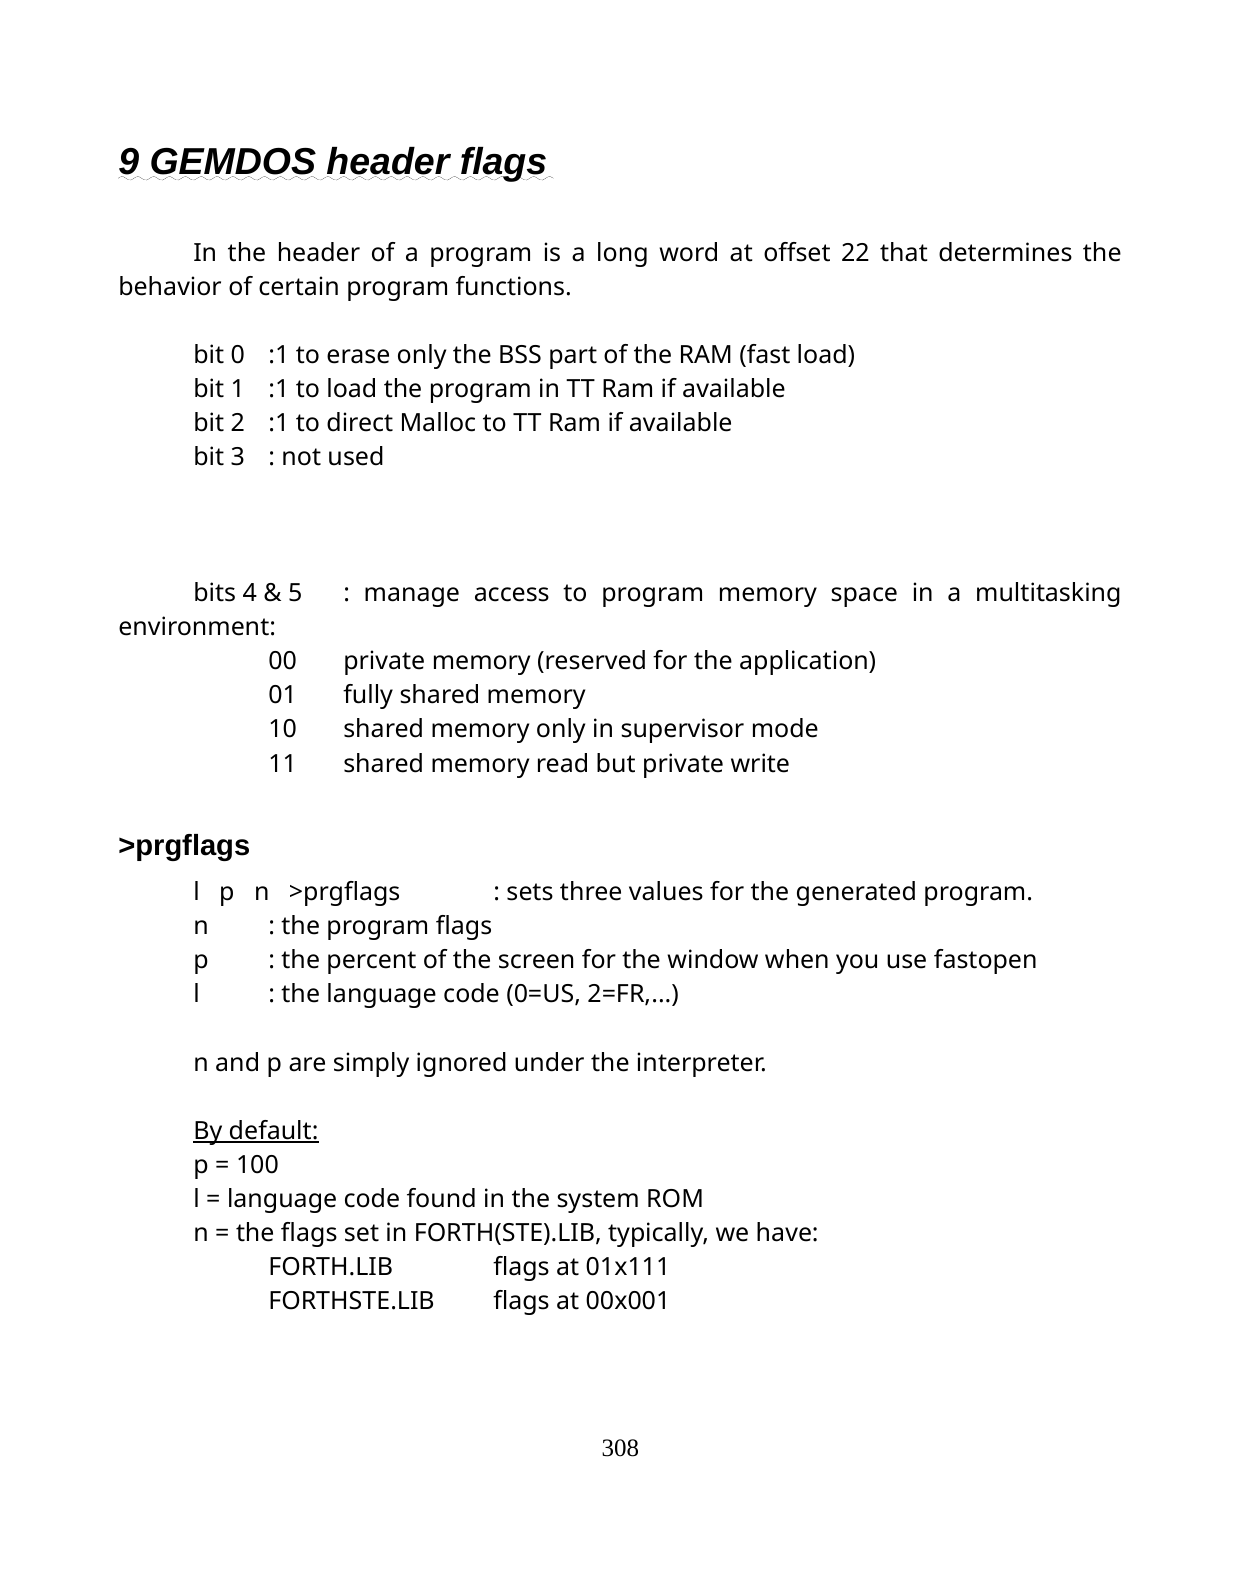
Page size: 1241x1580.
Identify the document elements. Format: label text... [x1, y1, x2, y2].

text bit 1 :1 to load the program in TT Ram if available [118, 371, 1123, 404]
text p = 100 [118, 1146, 1123, 1181]
text 10 shared memory only in supervisor mode [118, 711, 1123, 745]
text bit 2 :1 to direct Malloc to TT Ram if available [118, 404, 1123, 439]
text bit 3 : not used [118, 439, 1123, 473]
text n and p are simply ignored under the interpreter. [118, 1044, 1123, 1078]
text bit 0 :1 to erase only the BSS part of the RAM (fast load) [118, 336, 1123, 371]
text n = the flags set in FORTH(STE).LIB, typically, we have: [118, 1214, 1123, 1249]
subtitle 9 GEMDOS header flags [118, 139, 1122, 182]
text 00 private memory (reserved for the application) [118, 643, 1123, 677]
text FORTH.LIB flags at 01x111 [118, 1249, 1123, 1283]
text bits 4 & 5 : manage access to program memory space in a multitasking environment: [118, 575, 1123, 643]
subtitle >prgflags [118, 828, 1122, 861]
text n : the program flags [118, 908, 1123, 942]
text In the header of a program is a long word at offset 22 that determines the behavior of certain program functions. [118, 234, 1123, 302]
text 11 shared memory read but private write [118, 745, 1123, 779]
text 01 fully shared memory [118, 677, 1123, 711]
text l = language code found in the system ROM [118, 1181, 1123, 1214]
text p : the percent of the screen for the window when you use fastopen [118, 942, 1123, 976]
text l : the language code (0=US, 2=FR,...) [118, 976, 1123, 1010]
text l p n >prgflags : sets three values for the generated program. [118, 874, 1123, 908]
text FORTHSTE.LIB flags at 00x001 [118, 1283, 1123, 1317]
text By default: [118, 1112, 1123, 1146]
